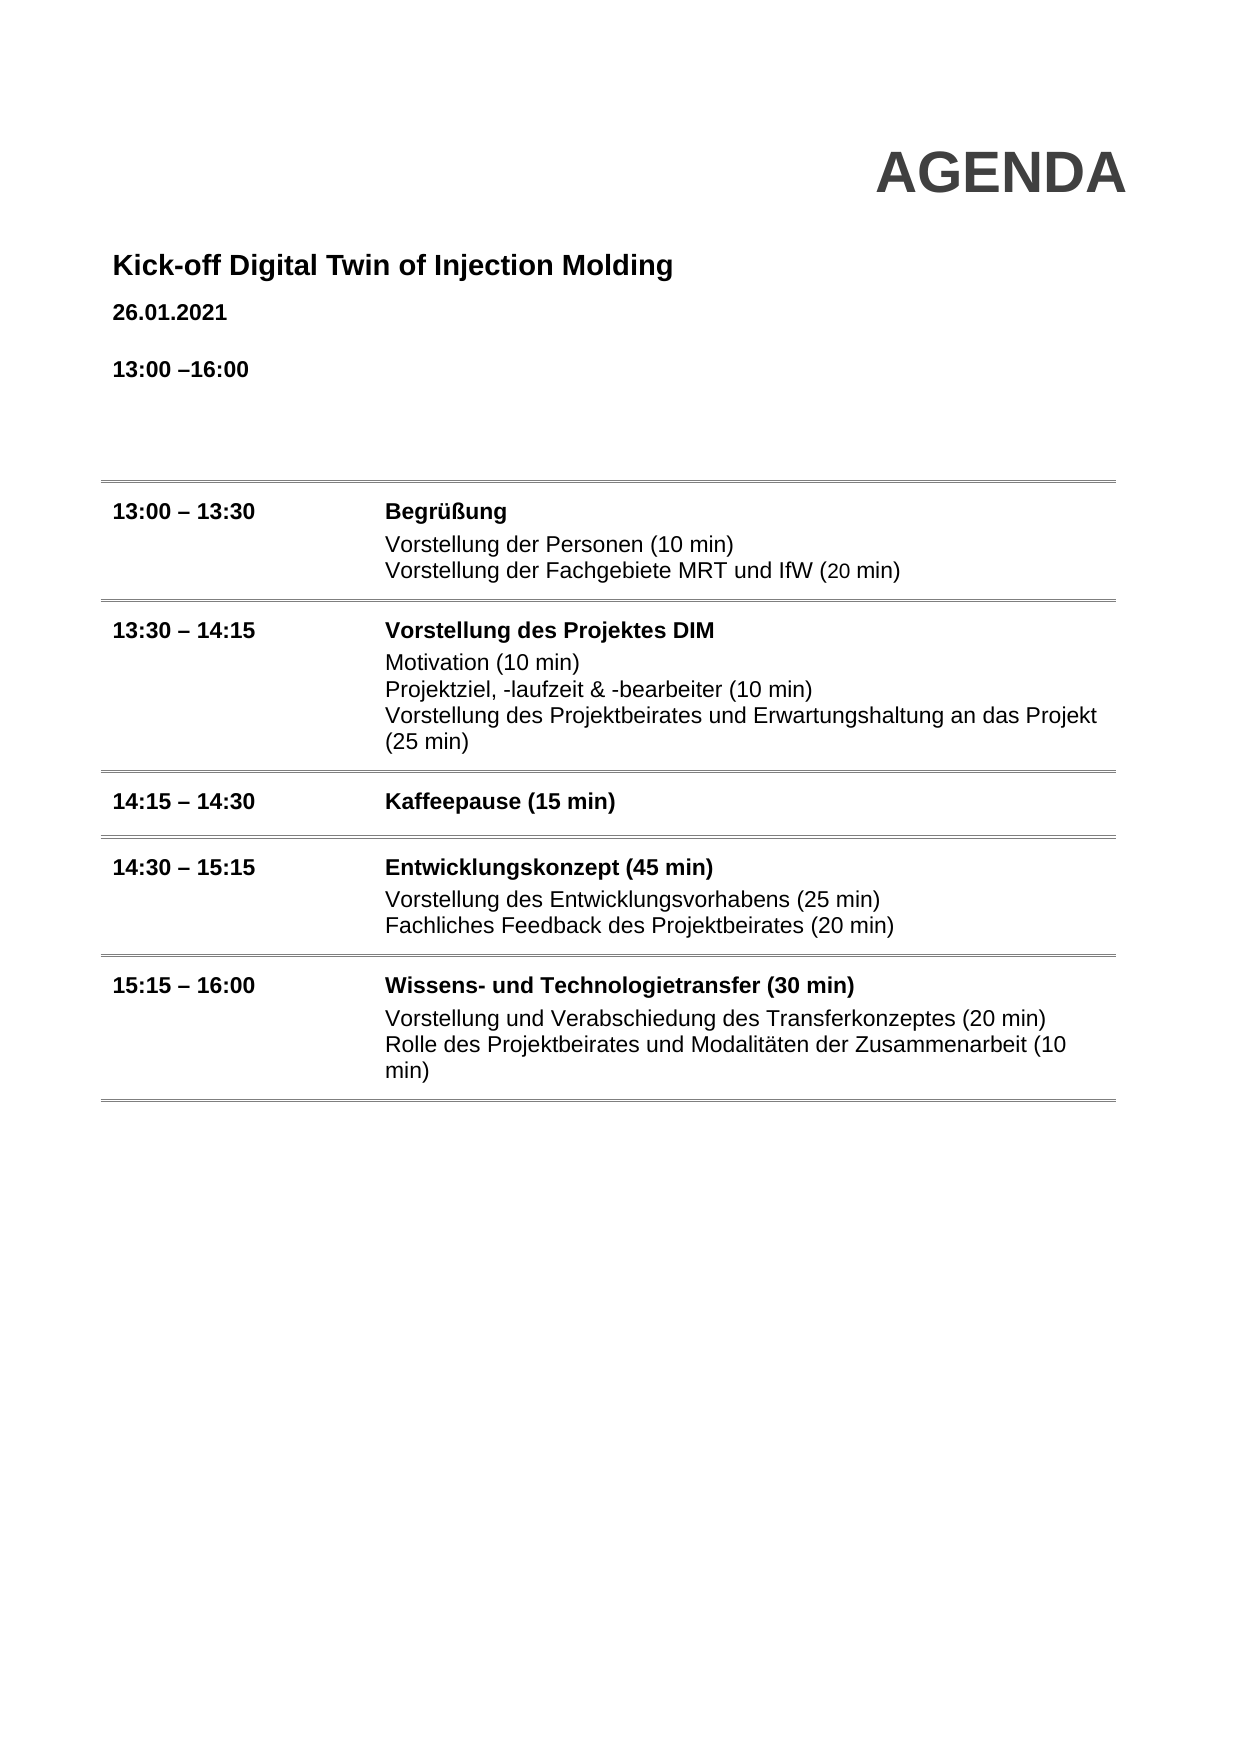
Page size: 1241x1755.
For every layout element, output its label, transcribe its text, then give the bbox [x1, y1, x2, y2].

table_cell 14:30 – 15:15 [101, 839, 373, 954]
table_header Begrüßung Vorstellung der Personen (10 min) Vorstellung der Fachgebiete MRT und IfW (20 min) [373, 483, 1116, 598]
subtitle 26.01.2021 [112, 299, 1128, 325]
table_cell 14:15 – 14:30 [101, 773, 373, 835]
text AGENDA [112, 137, 1128, 204]
subtitle Kick-off Digital Twin of Injection Molding [112, 248, 1128, 281]
table_cell Wissens- und Technologietransfer (30 min) Vorstellung und Verabschiedung des Transferkonzeptes (20 min) Rolle des Projektbeirates und Modalitäten der Zusammenarbeit (10 min) [373, 957, 1116, 1098]
table_header [101, 407, 291, 480]
table_cell Kaffeepause (15 min) [373, 773, 1116, 835]
table_header [291, 407, 1116, 480]
table_cell 15:15 – 16:00 [101, 957, 373, 1098]
table_cell 13:30 – 14:15 [101, 602, 373, 769]
table_cell Entwicklungskonzept (45 min) Vorstellung des Entwicklungsvorhabens (25 min) Fachliches Feedback des Projektbeirates (20 min) [373, 839, 1116, 954]
table_header 13:00 – 13:30 [101, 483, 373, 598]
subtitle 13:00 –16:00 [112, 356, 1128, 383]
table_cell Vorstellung des Projektes DIM Motivation (10 min) Projektziel, -laufzeit & -bearbeiter (10 min) Vorstellung des Projektbeirates und Erwartungshaltung an das Projekt (25 min) [373, 602, 1116, 769]
